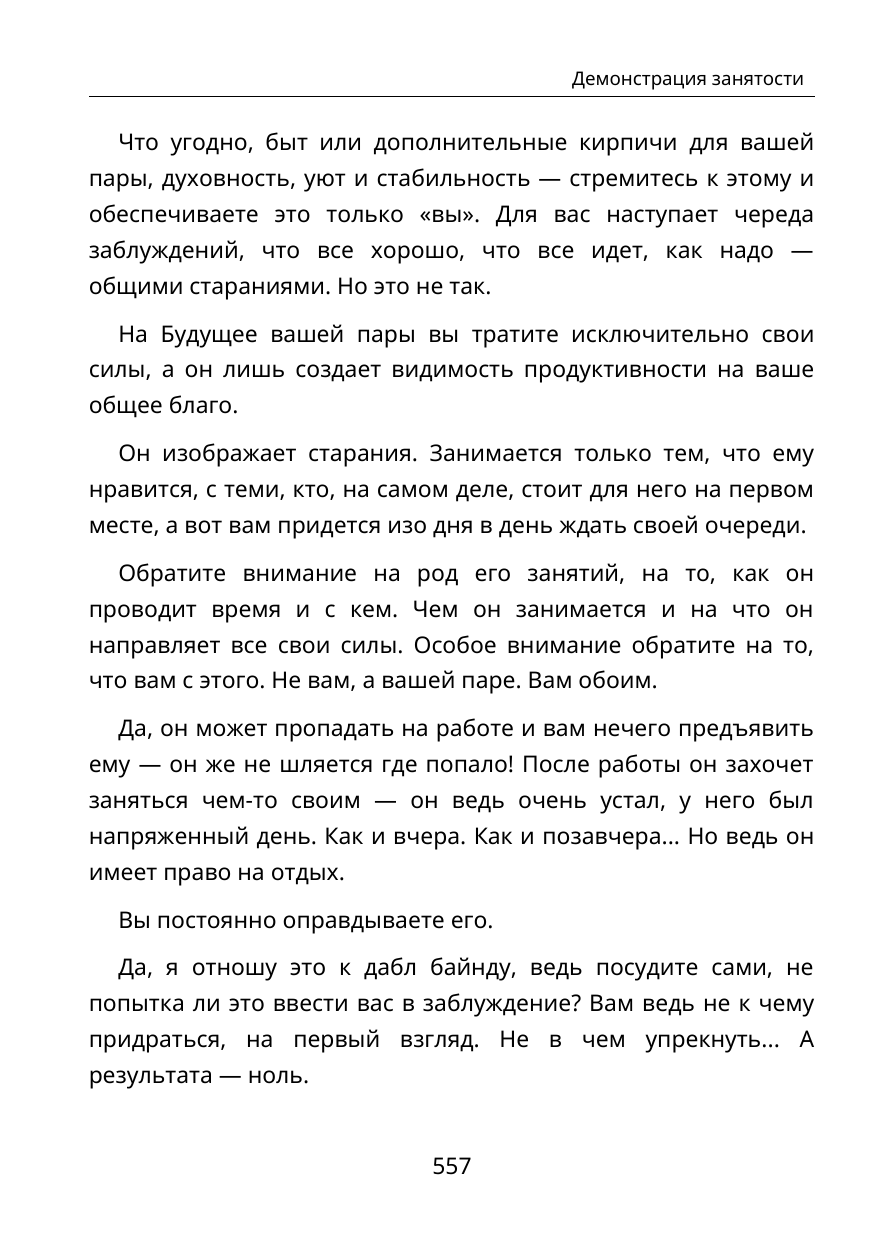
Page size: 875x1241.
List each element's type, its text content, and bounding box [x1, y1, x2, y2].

text На Будущее вашей пары вы тратите исключительно свои силы, а он лишь создает видимость продуктивности на ваше общее благо. [88, 317, 815, 421]
text Он изображает старания. Занимается только тем, что ему нравится, с теми, кто, на самом деле, стоит для него на первом месте, а вот вам придется изо дня в день ждать своей очереди. [88, 437, 815, 540]
text Вы постоянно оправдываете его. [88, 904, 815, 935]
text Обратите внимание на род его занятий, на то, как он проводит время и с кем. Чем он занимается и на что он направляет все свои силы. Особое внимание обратите на то, что вам с этого. Не вам, а вашей паре. Вам обоим. [88, 557, 815, 696]
text Что угодно, быт или дополнительные кирпичи для вашей пары, духовность, уют и стабильность — стремитесь к этому и обеспечиваете это только «вы». Для вас наступает череда заблуждений, что все хорошо, что все идет, как надо — общими стараниями. Но это не так. [88, 126, 815, 301]
text Да, я отношу это к дабл байнду, ведь посудите сами, не попытка ли это ввести вас в заблуждение? Вам ведь не к чему придраться, на первый взгляд. Не в чем упрекнуть... А результата — ноль. [88, 951, 815, 1090]
text Да, он может пропадать на работе и вам нечего предъявить ему — он же не шляется где попало! После работы он захочет заняться чем-то своим — он ведь очень устал, у него был напряженный день. Как и вчера. Как и позавчера... Но ведь он имеет право на отдых. [88, 712, 815, 887]
